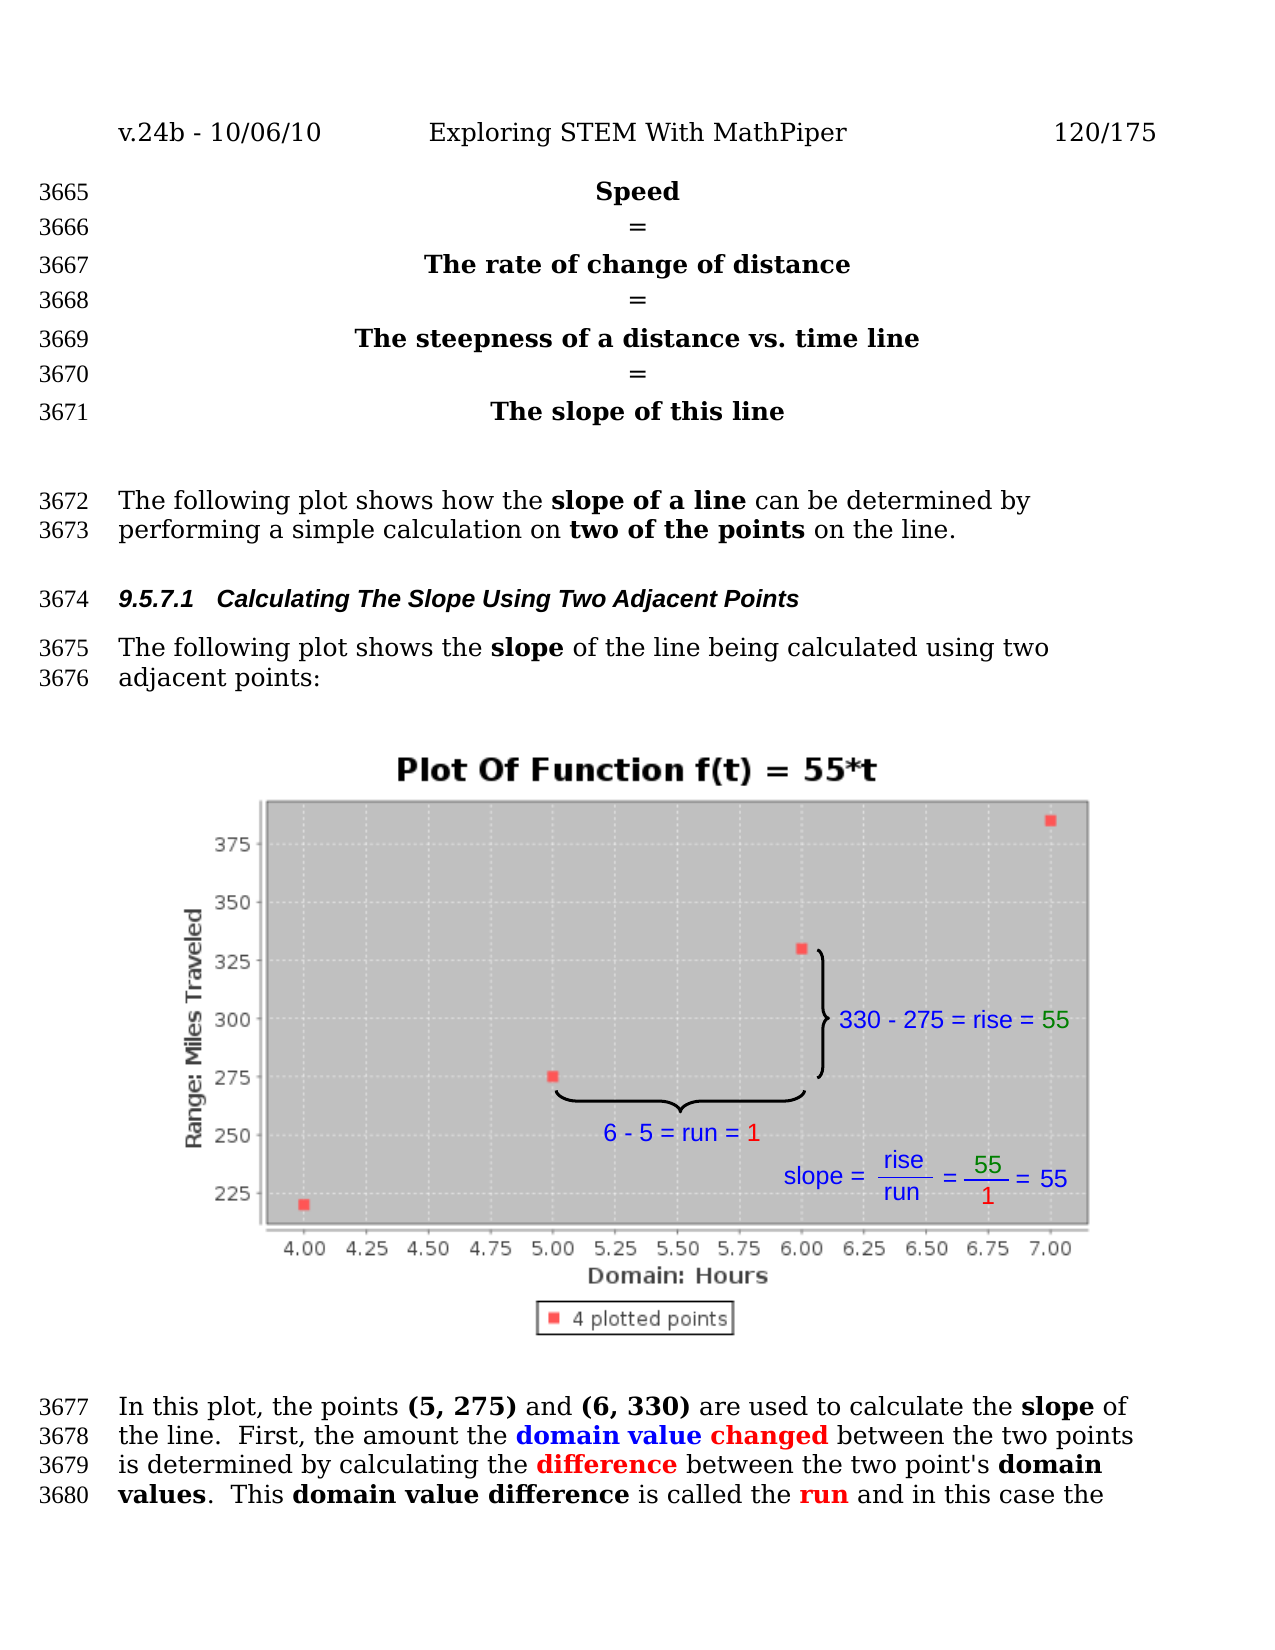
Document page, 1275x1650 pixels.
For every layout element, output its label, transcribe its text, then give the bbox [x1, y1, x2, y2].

text = [118, 212, 1157, 241]
text The following plot shows how the slope of a line can be determined by performing a simple calculation on two of the points on the line. [118, 486, 1157, 545]
subtitle Calculating The Slope Using Two Adjacent Points [118, 584, 1157, 612]
text In this plot, the points (5, 275) and (6, 330) are used to calculate the slope of the line. First, the amount the domain value changed between the two points is determined by calculating the difference between the two point's domain values. This domain value difference is called the run and in this case the [118, 1392, 1157, 1509]
text Speed [118, 177, 1157, 206]
text = [118, 359, 1157, 388]
text The rate of change of distance [118, 250, 1157, 280]
text The slope of this line [118, 397, 1157, 427]
text The following plot shows the slope of the line being calculated using two adjacent points: [118, 633, 1157, 692]
text The steepness of a distance vs. time line [118, 324, 1157, 353]
text = [118, 286, 1157, 315]
